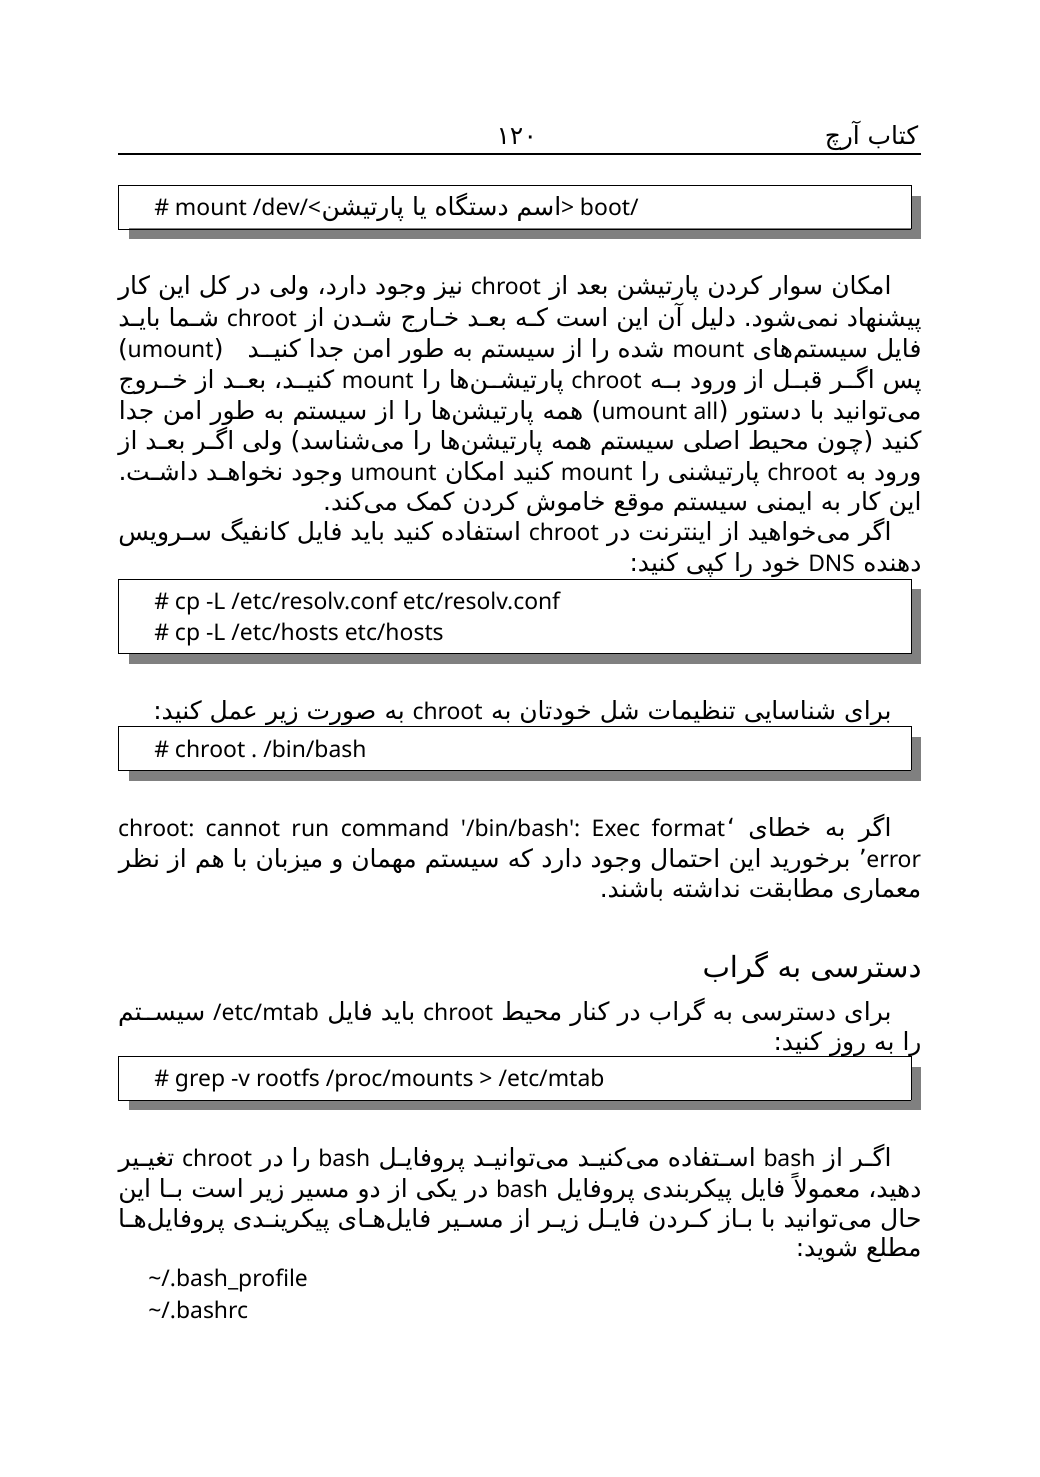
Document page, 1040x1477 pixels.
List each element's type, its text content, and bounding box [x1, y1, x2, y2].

text اگر به خطای ‘chroot: cannot run command '/bin/bash': Exec format error’ برخورید این احتمال وجود دارد که سیستم مهمان و میزبان با هم از نظر معماری مطابقت نداشته‌ باشند. [118, 812, 921, 903]
table_header # mount /dev/<اسم دستگاه یا پارتیشن> boot/‎ [119, 186, 911, 228]
text برای شناسایی تنظیمات شل خودتان به chroot به صورت زیر عمل کنید: [118, 695, 921, 726]
subtitle دسترسی به گراب [118, 950, 921, 984]
table_header # cp -L /etc/resolv.conf etc/resolv.conf # cp -L /etc/hosts etc/hosts [119, 580, 911, 653]
table_header # chroot . /bin/bash [119, 727, 911, 770]
text ~/.bashrc [118, 1294, 921, 1325]
text اگر می‌خواهید از اینترنت در chroot استفاده کنید باید فایل کانفیگ سرویس دهنده DNS خود را کپی کنید: [118, 516, 921, 579]
text اگر از bash استفاده می‌کنید می‌توانید پروفایل bash را در chroot تغییر دهید، معمولاً فایل پیکربندی پروفایل bash در یکی از دو مسیر زیر است با این حال می‌توانید با باز کردن فایل زیر از مسیر فایل‌های پیکریندی پروفایل‌ها مطلع شوید: [118, 1142, 921, 1262]
text برای دسترسی به گراب در کنار محیط chroot باید فایل ‎/etc/mtab سیستم را به روز کنید: [118, 996, 921, 1056]
text امکان سوار کردن پارتیشن بعد از chroot نیز وجود دارد، ولی در کل این کار پیشنهاد نمی‌شود. دلیل آن این است که بعد خارج‌ شدن از chroot شما باید فایل سیستم‌های mount شده را از سیستم به طور امن جدا کنید (umount) پس اگر قبل از ورود به chroot پارتیشن‌ها را mount کنید، بعد از خروج می‌توانید با دستور (umount all) همه پارتیشن‌ها را از سیستم به طور امن جدا کنید (چون محیط اصلی سیستم همه پارتیشن‌ها را می‌شناسد) ولی اگر بعد از ورود به chroot پارتیشنی را mount کنید امکان umount وجود نخواهد داشت. این کار به ایمنی سیستم موقع خاموش کردن کمک می‌کند. [118, 270, 921, 516]
text ~/.bash_profile [118, 1262, 921, 1294]
table_header # grep -v rootfs /proc/mounts > /etc/mtab [119, 1057, 911, 1100]
